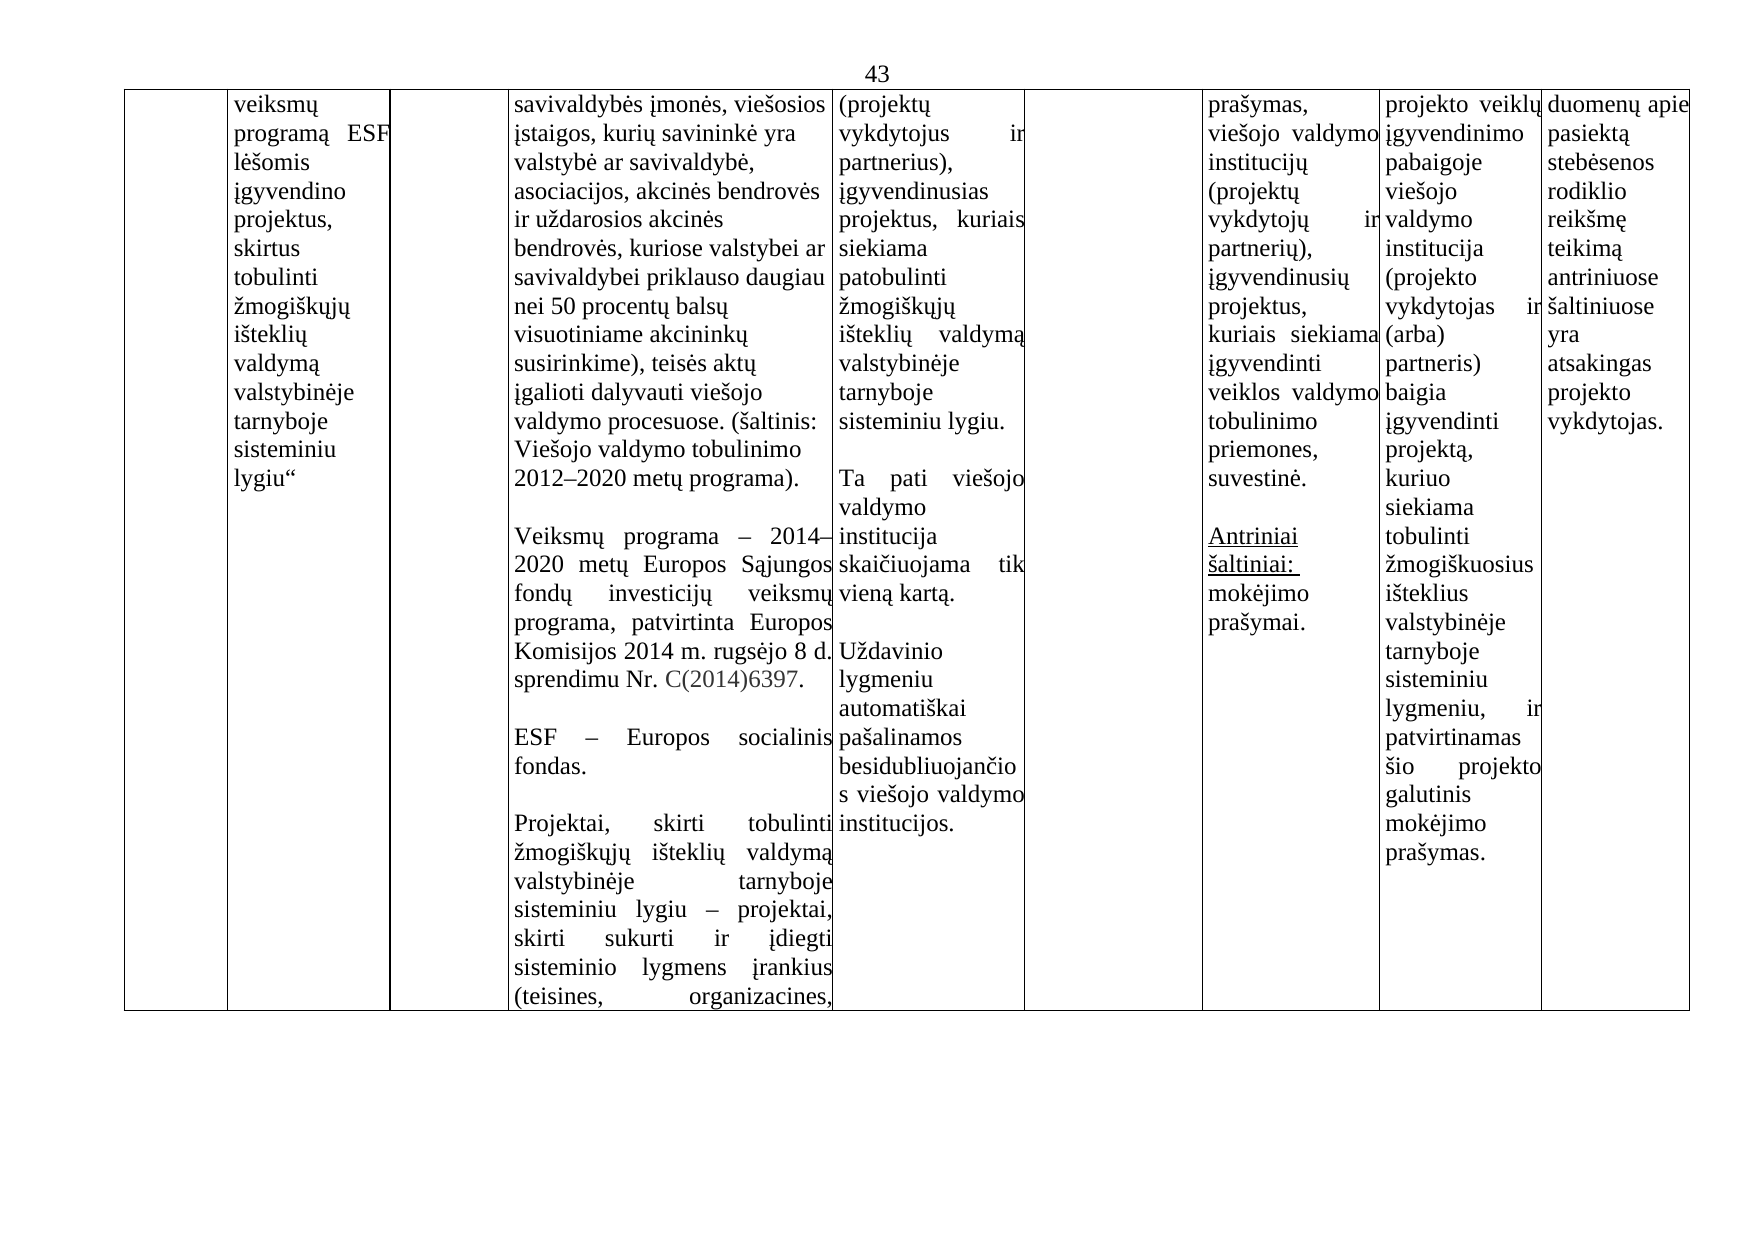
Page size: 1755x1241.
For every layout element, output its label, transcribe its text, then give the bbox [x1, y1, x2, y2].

table_cell [391, 90, 508, 1009]
table_cell veiksmų programą ESF lėšomis įgyvendino projektus, skirtus tobulinti žmogiškųjų išteklių valdymą valstybinėje tarnyboje sisteminiu lygiu“ [228, 90, 389, 1009]
table_cell savivaldybės įmonės, viešosios įstaigos, kurių savininkė yra valstybė ar savivaldybė, asociacijos, akcinės bendrovės ir uždarosios akcinės bendrovės, kuriose valstybei ar savivaldybei priklauso daugiau nei 50 procentų balsų visuotiniame akcininkų susirinkime), teisės aktų įgalioti dalyvauti viešojo valdymo procesuose. (šaltinis: Viešojo valdymo tobulinimo 2012–2020 metų programa). Veiksmų programa – 2014–2020 metų Europos Sąjungos fondų investicijų veiksmų programa, patvirtinta Europos Komisijos 2014 m. rugsėjo 8 d. sprendimu Nr. C(2014)6397. ESF – Europos socialinis fondas. Projektai, skirti tobulinti žmogiškųjų išteklių valdymą valstybinėje tarnyboje sisteminiu lygiu – projektai, skirti sukurti ir įdiegti sisteminio lygmens įrankius (teisines, organizacines, [509, 90, 832, 1009]
table_cell duomenų apie pasiektą stebėsenos rodiklio reikšmę teikimą antriniuose šaltiniuose yra atsakingas projekto vykdytojas. [1542, 90, 1689, 1009]
table_cell prašymas, viešojo valdymo institucijų (projektų vykdytojų ir partnerių), įgyvendinusių projektus, kuriais siekiama įgyvendinti veiklos valdymo tobulinimo priemones, suvestinė. Antriniai šaltiniai: mokėjimo prašymai. [1203, 90, 1379, 1009]
table_cell [125, 90, 227, 1009]
table_cell projekto veiklų įgyvendinimo pabaigoje viešojo valdymo institucija (projekto vykdytojas ir (arba) partneris) baigia įgyvendinti projektą, kuriuo siekiama tobulinti žmogiškuosius išteklius valstybinėje tarnyboje sisteminiu lygmeniu, ir patvirtinamas šio projekto galutinis mokėjimo prašymas. [1380, 90, 1541, 1009]
table_cell (projektų vykdytojus ir partnerius), įgyvendinusias projektus, kuriais siekiama patobulinti žmogiškųjų išteklių valdymą valstybinėje tarnyboje sisteminiu lygiu. Ta pati viešojo valdymo institucija skaičiuojama tik vieną kartą. Uždavinio lygmeniu automatiškai pašalinamos besidubliuojančios viešojo valdymo institucijos. [833, 90, 1024, 1009]
table_cell [1025, 90, 1202, 1009]
